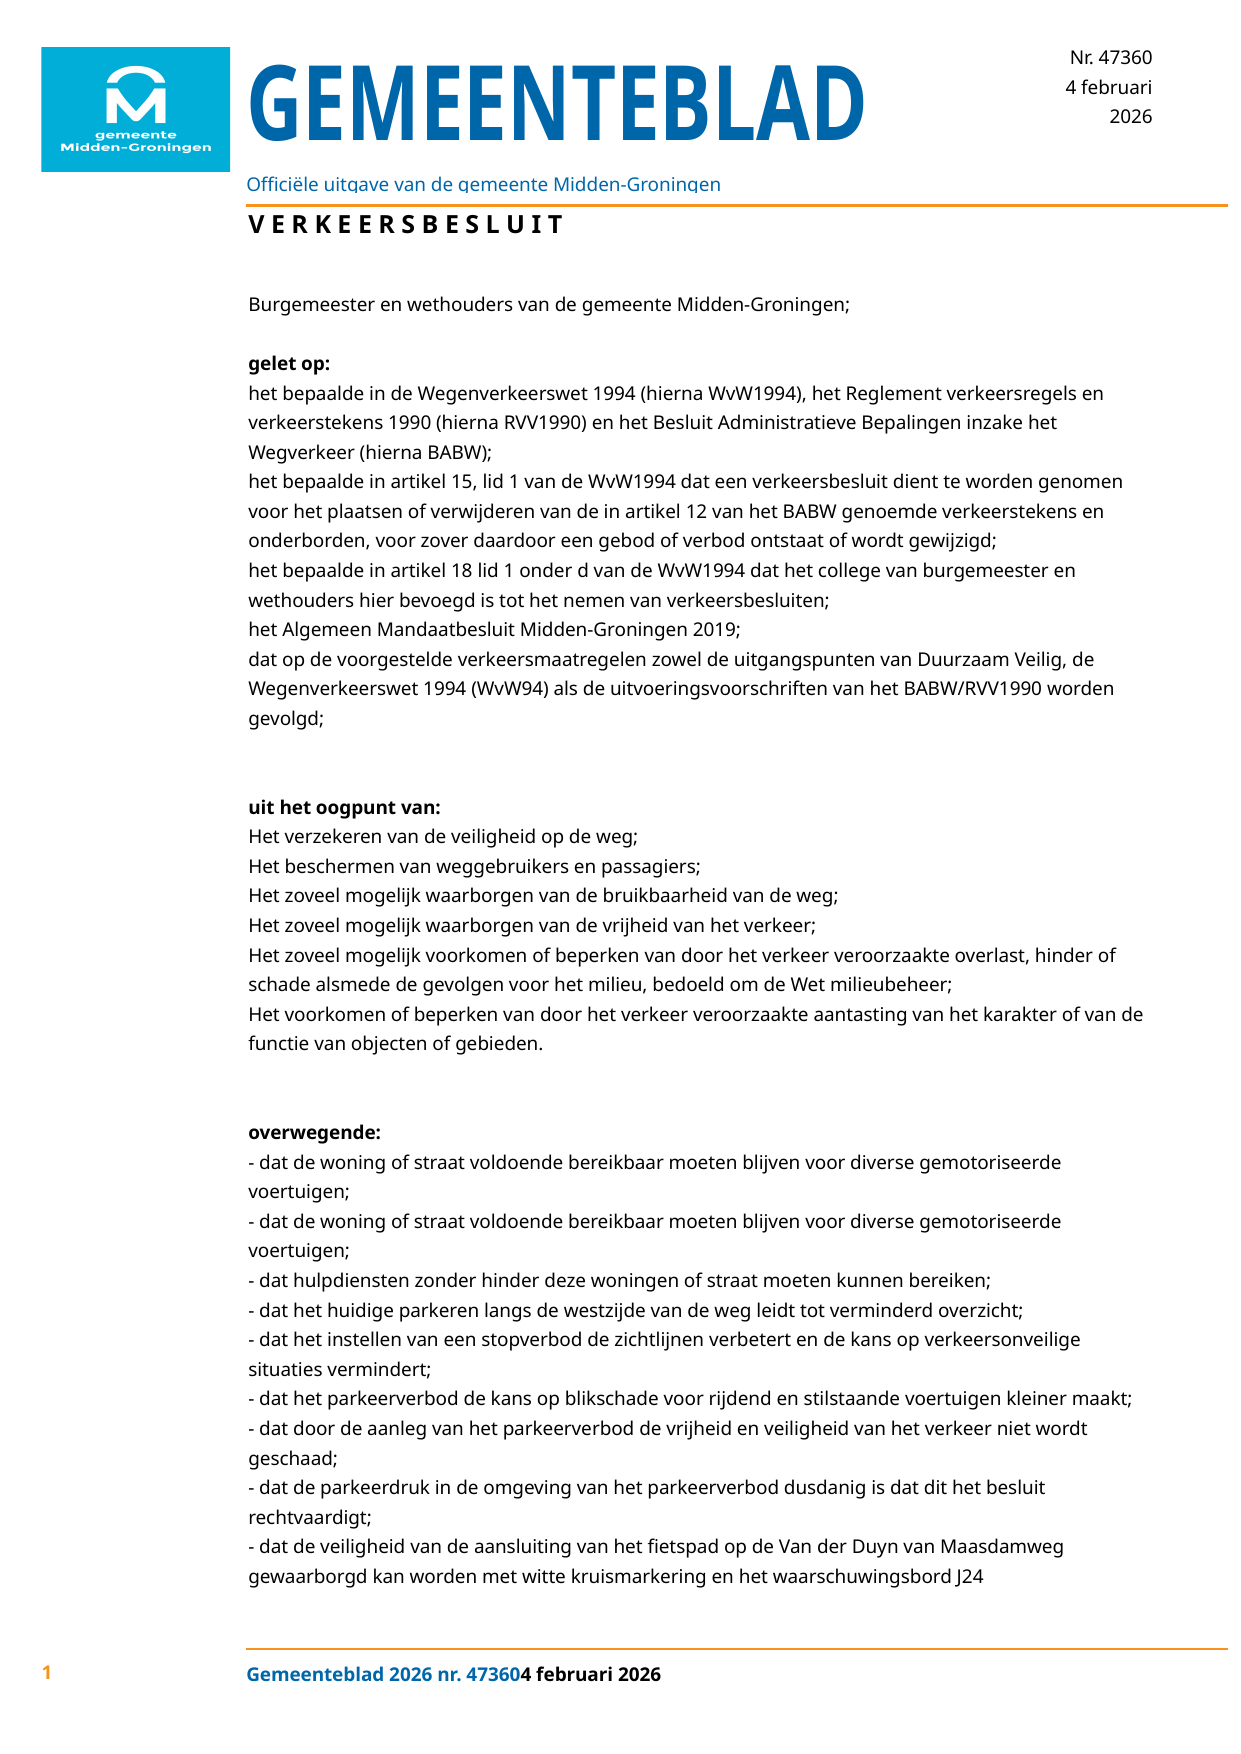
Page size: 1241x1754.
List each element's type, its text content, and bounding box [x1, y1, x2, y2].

text V E R K E E R S B E S L U I T [248, 207, 1152, 241]
text Het zoveel mogelijk waarborgen van de bruikbaarheid van de weg; [248, 883, 1152, 908]
text Het zoveel mogelijk voorkomen of beperken van door het verkeer veroorzaakte overlast, hinder of schade alsmede de gevolgen voor het milieu, bedoeld om de Wet milieubeheer; [248, 942, 1152, 997]
text - dat het instellen van een stopverbod de zichtlijnen verbetert en de kans op verkeersonveilige situaties vermindert; [248, 1326, 1152, 1382]
text - dat de woning of straat voldoende bereikbaar moeten blijven voor diverse gemotoriseerde voertuigen; [248, 1208, 1152, 1263]
text Het verzekeren van de veiligheid op de weg; [248, 823, 1152, 849]
text het bepaalde in de Wegenverkeerswet 1994 (hierna WvW1994), het Reglement verkeersregels en verkeerstekens 1990 (hierna RVV1990) en het Besluit Administratieve Bepalingen inzake het Wegverkeer (hierna BABW); [248, 380, 1152, 465]
text overwegende: [248, 1119, 1152, 1145]
picture [184, 146, 190, 153]
text - dat hulpdiensten zonder hinder deze woningen of straat moeten kunnen bereiken; [248, 1267, 1152, 1293]
text Het beschermen van weggebruikers en passagiers; [248, 853, 1152, 879]
text - dat de woning of straat voldoende bereikbaar moeten blijven voor diverse gemotoriseerde voertuigen; [248, 1149, 1152, 1204]
picture [107, 89, 165, 122]
text Burgemeester en wethouders van de gemeente Midden-Groningen; [248, 291, 1152, 317]
text het bepaalde in artikel 18 lid 1 onder d van de WvW1994 dat het college van burgemeester en wethouders hier bevoegd is tot het nemen van verkeersbesluiten; [248, 557, 1152, 613]
text uit het oogpunt van: [248, 794, 1152, 820]
text - dat door de aanleg van het parkeerverbod de vrijheid en veiligheid van het verkeer niet wordt geschaad; [248, 1415, 1152, 1471]
text gelet op: [248, 350, 1152, 376]
text - dat het huidige parkeren langs de westzijde van de weg leidt tot verminderd overzicht; [248, 1297, 1152, 1323]
text het Algemeen Mandaatbesluit Midden-Groningen 2019; [248, 616, 1152, 642]
text - dat de veiligheid van de aansluiting van het fietspad op de Van der Duyn van Maasdamweg gewaarborgd kan worden met witte kruismarkering en het waarschuwingsbord J24 [248, 1533, 1152, 1589]
text dat op de voorgestelde verkeersmaatregelen zowel de uitgangspunten van Duurzaam Veilig, de Wegenverkeerswet 1994 (WvW94) als de uitvoeringsvoorschriften van het BABW/RVV1990 worden gevolgd; [248, 646, 1152, 731]
picture [108, 66, 164, 82]
text het bepaalde in artikel 15, lid 1 van de WvW1994 dat een verkeersbesluit dient te worden genomen voor het plaatsen of verwijderen van de in artikel 12 van het BABW genoemde verkeerstekens en onderborden, voor zover daardoor een gebod of verbod ontstaat of wordt gewijzigd; [248, 468, 1152, 553]
text Het zoveel mogelijk waarborgen van de vrijheid van het verkeer; [248, 912, 1152, 938]
text - dat de parkeerdruk in de omgeving van het parkeerverbod dusdanig is dat dit het besluit rechtvaardigt; [248, 1474, 1152, 1530]
text Het voorkomen of beperken van door het verkeer veroorzaakte aantasting van het karakter of van de functie van objecten of gebieden. [248, 1001, 1152, 1056]
text - dat het parkeerverbod de kans op blikschade voor rijdend en stilstaande voertuigen kleiner maakt; [248, 1386, 1152, 1411]
